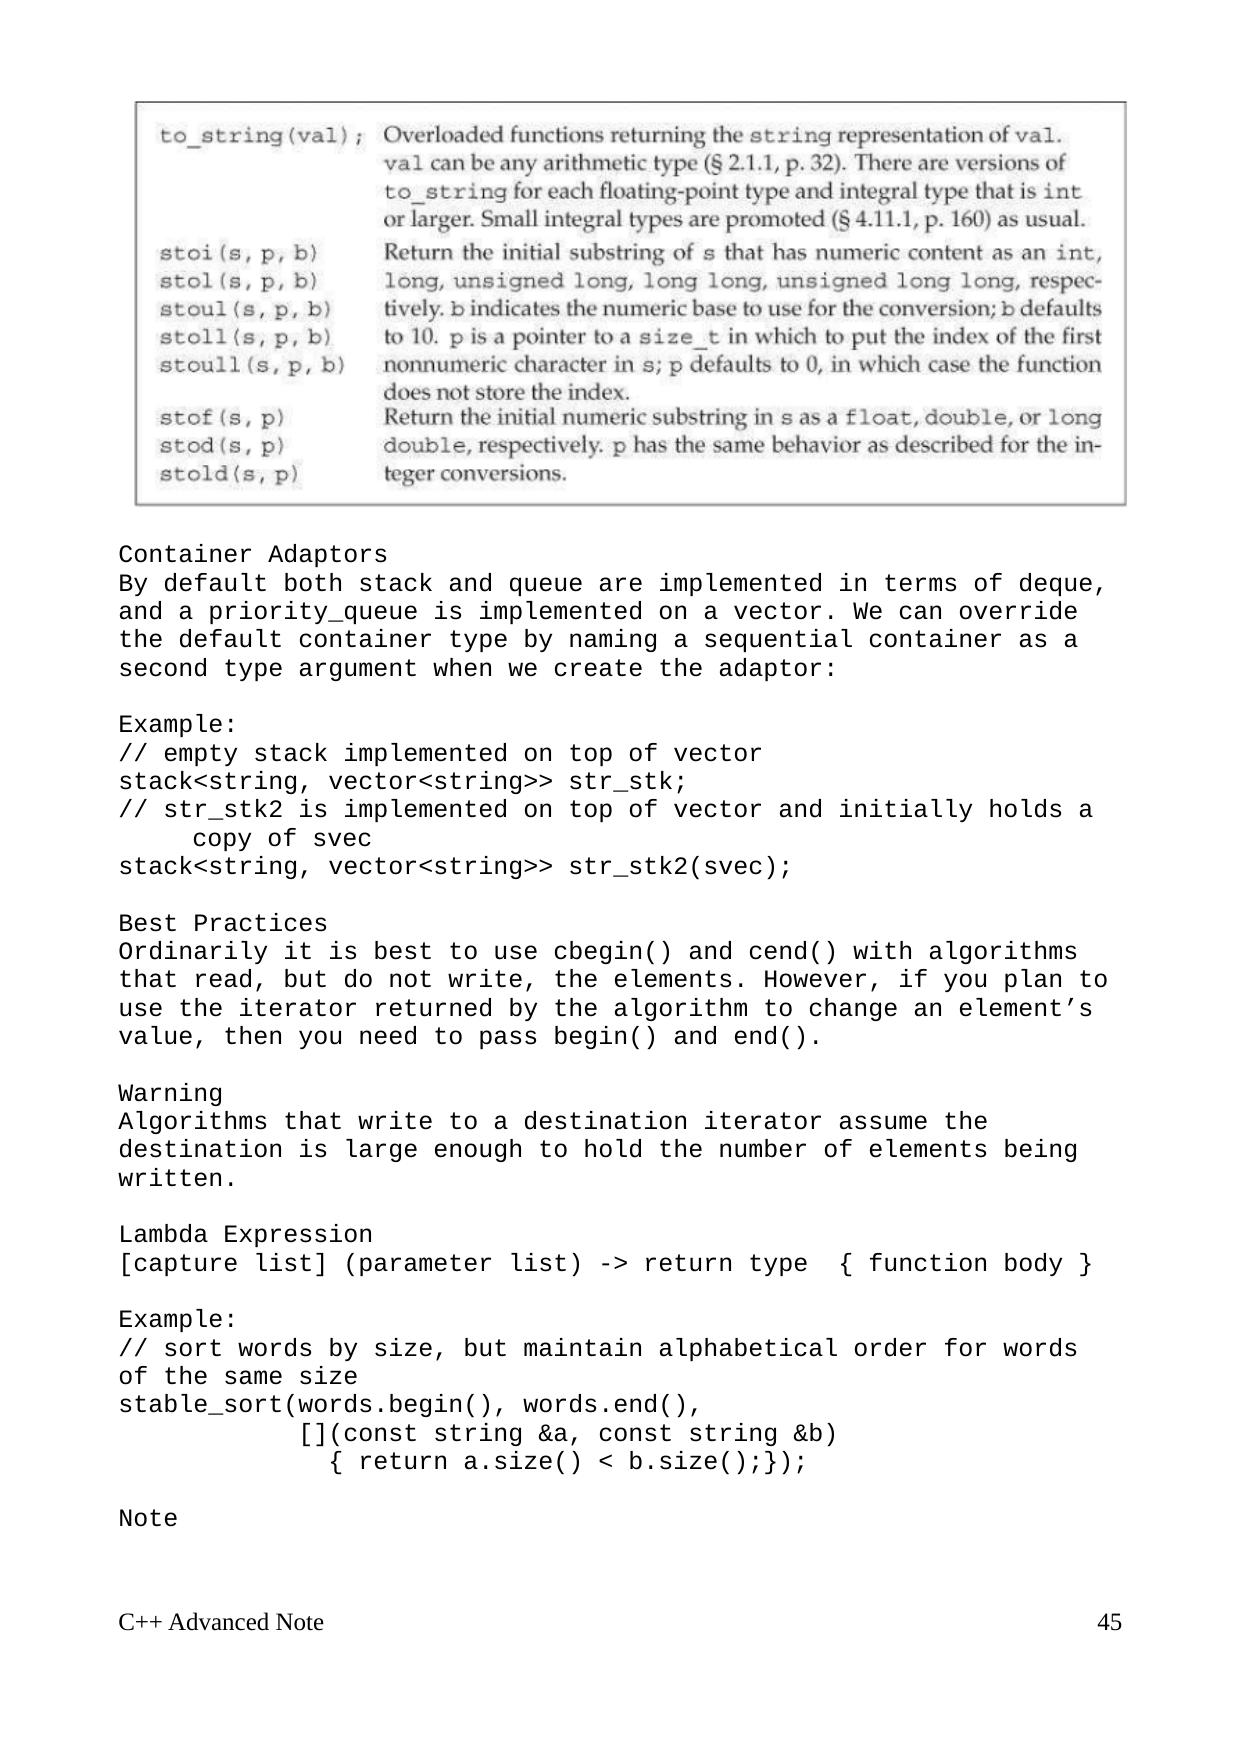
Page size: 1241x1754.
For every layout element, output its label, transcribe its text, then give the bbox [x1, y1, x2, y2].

text Algorithms that write to a destination iterator assume the destination is large enough to hold the number of elements being written. [118, 1109, 1122, 1194]
text Warning [118, 1080, 1122, 1109]
text stack<string, vector<string>> str_stk2(svec); [118, 854, 1122, 882]
text Ordinarily it is best to use cbegin() and cend() with algorithms that read, but do not write, the elements. However, if you plan to [118, 939, 1122, 995]
text Lambda Expression [118, 1222, 1122, 1250]
text Example: [118, 712, 1122, 740]
picture [129, 96, 1133, 514]
text // sort words by size, but maintain alphabetical order for words of the same size [118, 1335, 1122, 1392]
text [capture list] (parameter list) -> return type { function body } [118, 1250, 1122, 1279]
text stable_sort(words.begin(), words.end(), [118, 1392, 1122, 1420]
text { return a.size() < b.size();}); [118, 1449, 1122, 1477]
text Example: [118, 1307, 1122, 1335]
text Container Adaptors [118, 542, 1122, 570]
text use the iterator returned by the algorithm to change an element’s value, then you need to pass begin() and end(). [118, 995, 1122, 1052]
text By default both stack and queue are implemented in terms of deque, and a priority_queue is implemented on a vector. We can override the default container type by naming a sequential container as a second type argument when we create the adaptor: [118, 570, 1122, 712]
text // str_stk2 is implemented on top of vector and initially holds a copy of svec [118, 797, 1122, 854]
text Best Practices [118, 910, 1122, 939]
text stack<string, vector<string>> str_stk; [118, 769, 1122, 797]
text // empty stack implemented on top of vector [118, 740, 1122, 769]
text [](const string &a, const string &b) [118, 1420, 1122, 1449]
text Note [118, 1505, 1122, 1534]
